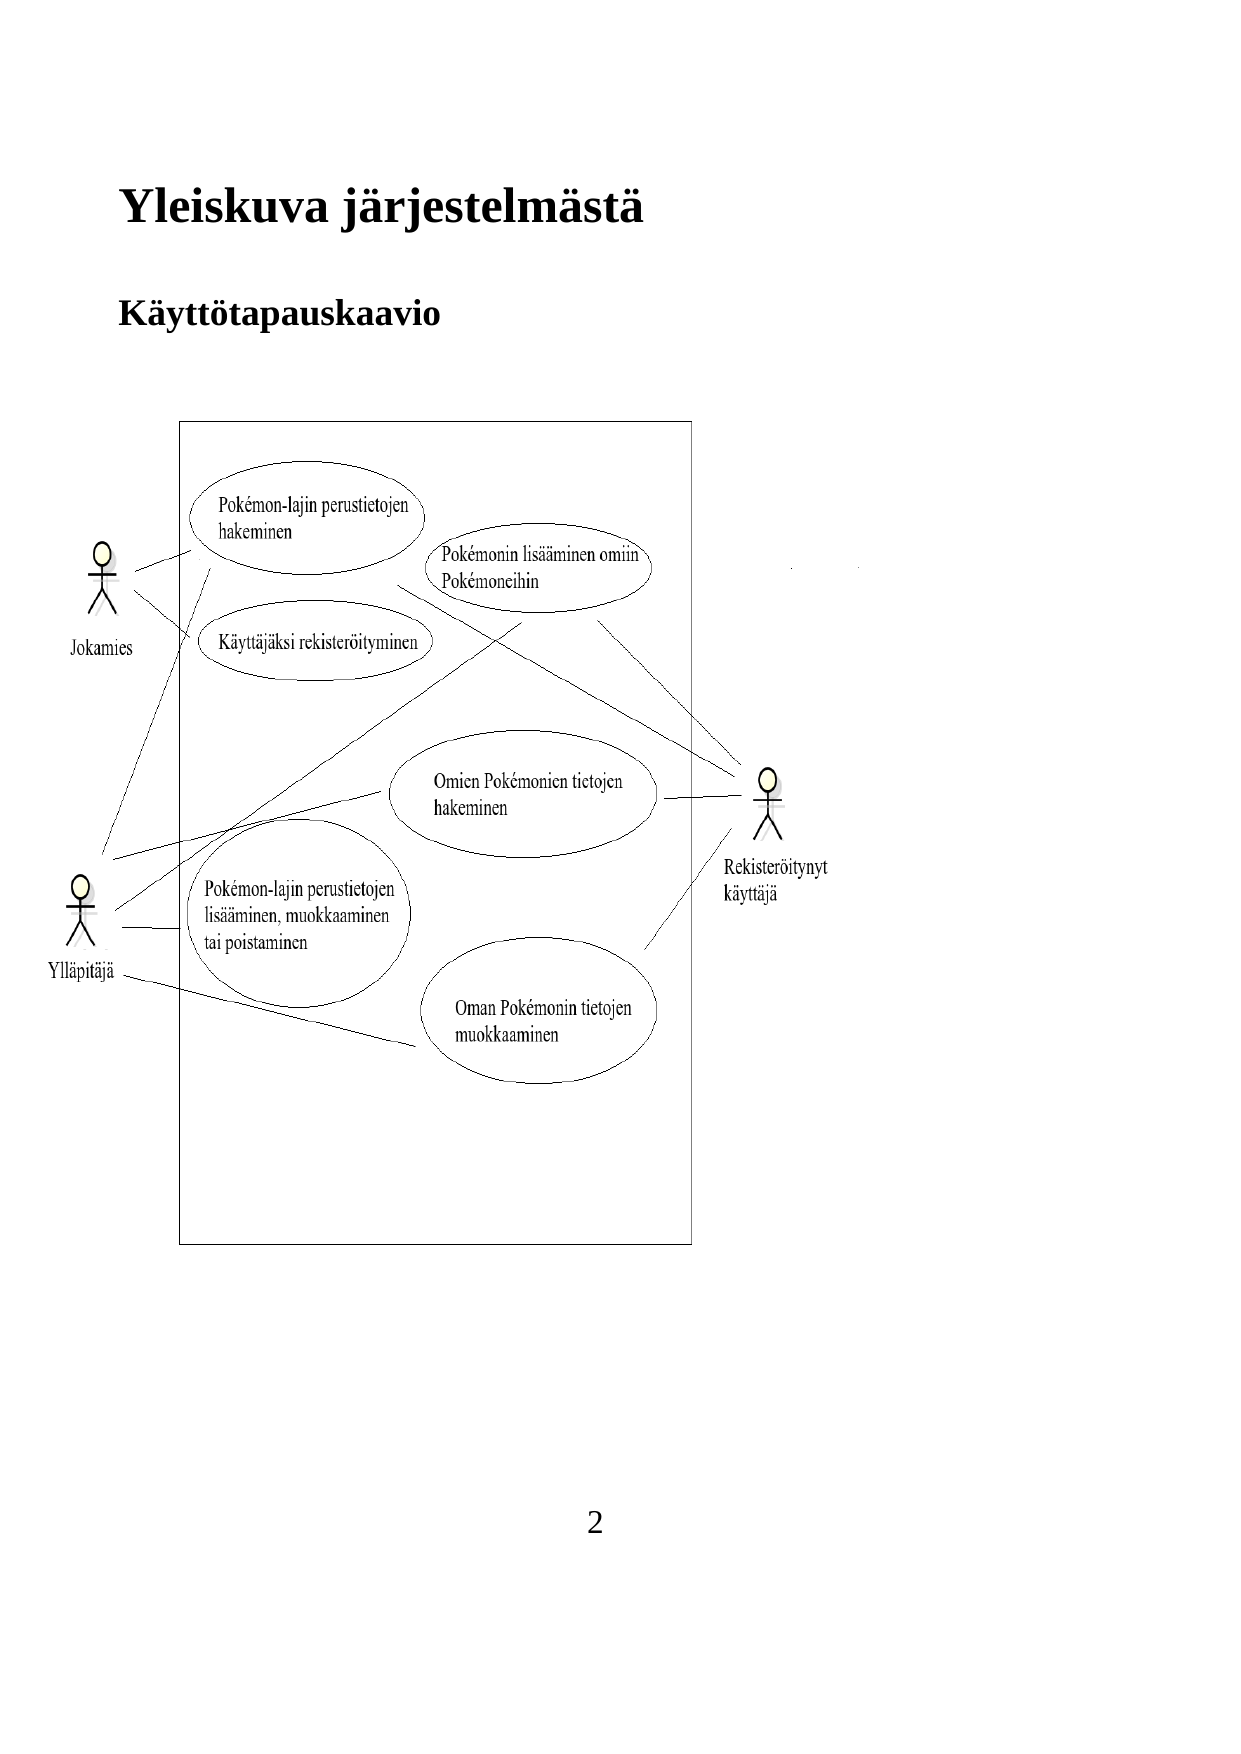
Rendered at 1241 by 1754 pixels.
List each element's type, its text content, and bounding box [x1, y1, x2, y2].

picture [13, 358, 1235, 1283]
text Yleiskuva järjestelmästä [118, 176, 1122, 233]
text Käyttötapauskaavio [118, 291, 1122, 334]
text 2 [118, 1498, 1122, 1541]
